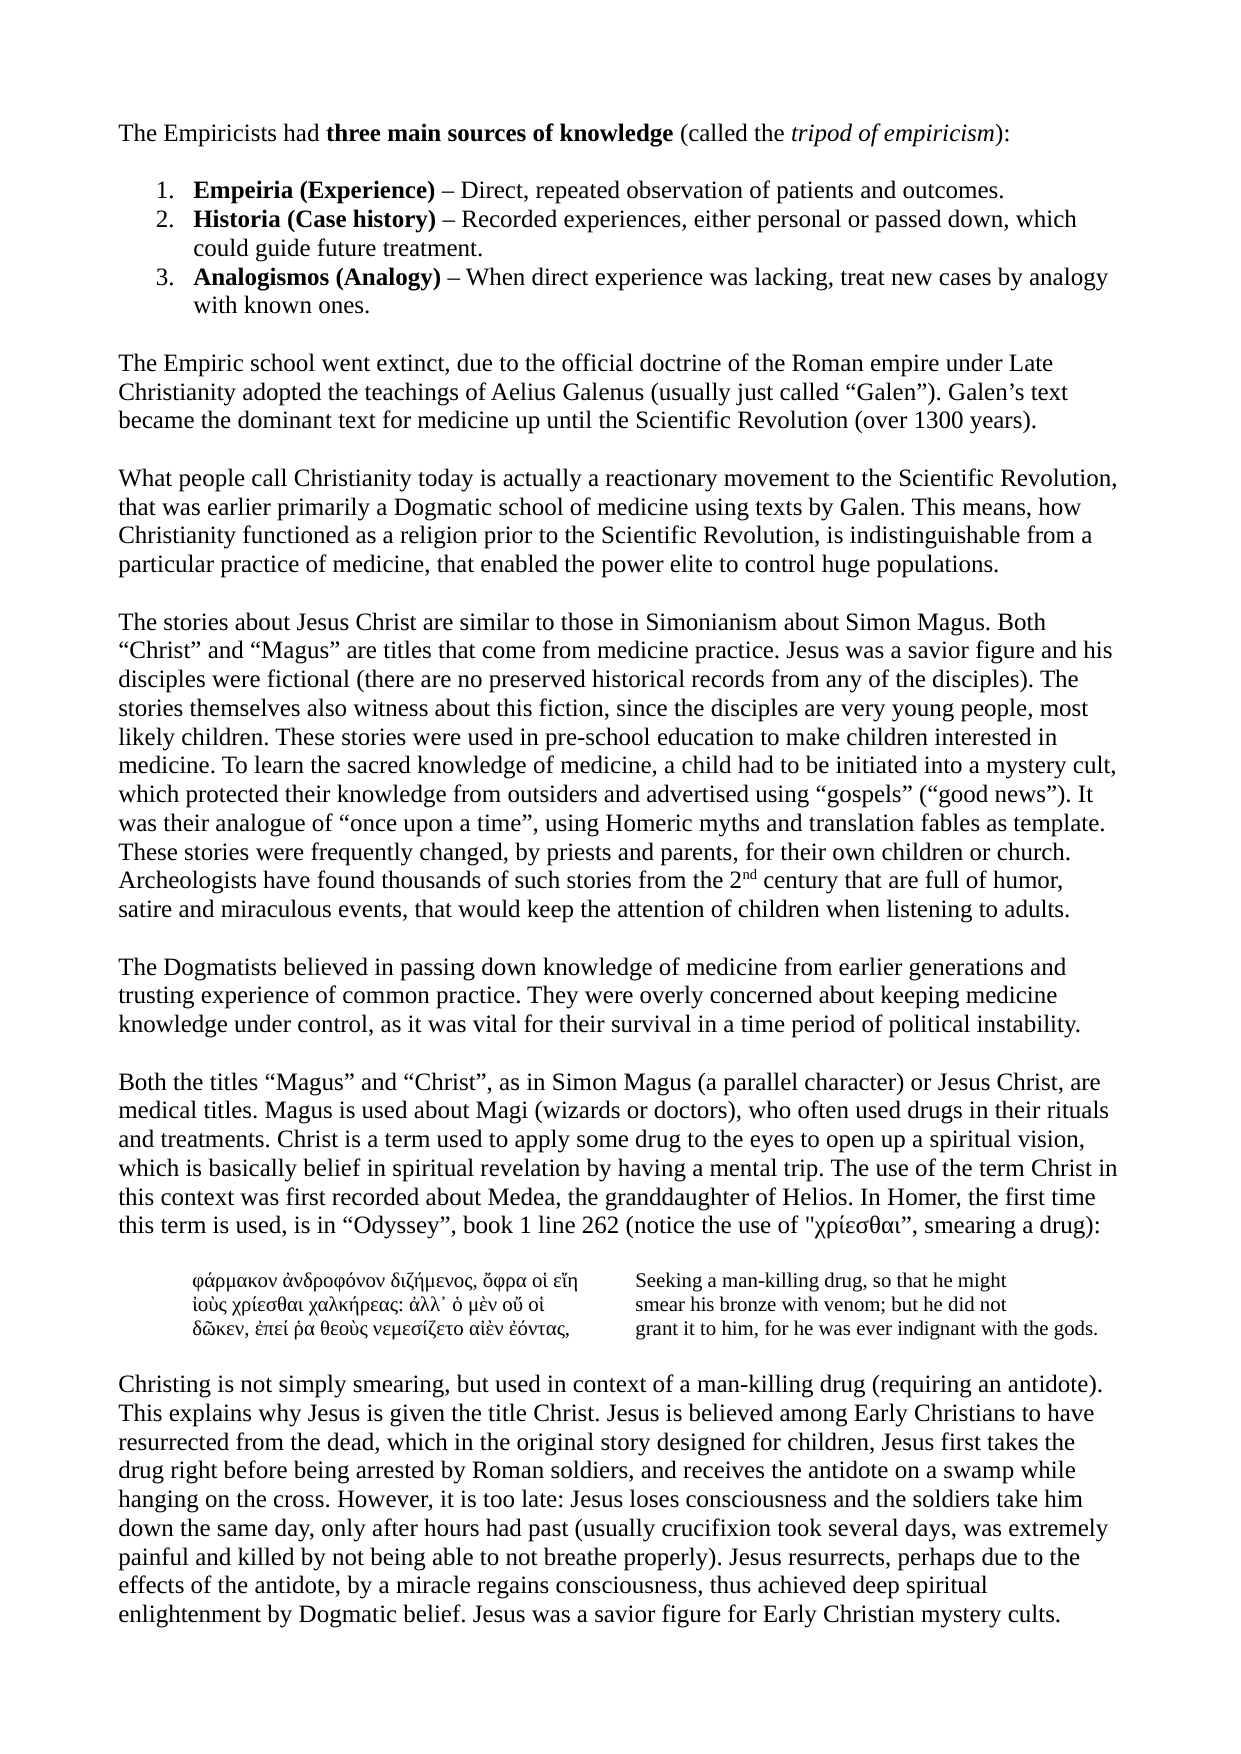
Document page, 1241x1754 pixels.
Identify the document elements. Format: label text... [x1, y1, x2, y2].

list Empeiria (Experience) – Direct, repeated observation of patients and outcomes. [156, 176, 1122, 204]
text δῶκεν, ἐπεί ῥα θεοὺς νεμεσίζετο αἰὲν ἐόντας, grant it to him, for he was ever indignant with the gods. [118, 1316, 1122, 1340]
list Historia (Case history) – Recorded experiences, either personal or passed down, which could guide future treatment. [156, 204, 1122, 262]
text The stories about Jesus Christ are similar to those in Simonianism about Simon Magus. Both “Christ” and “Magus” are titles that come from medicine practice. Jesus was a savior figure and his disciples were fictional (there are no preserved historical records from any of the disciples). The stories themselves also witness about this fiction, since the disciples are very young people, most likely children. These stories were used in pre-school education to make children interested in medicine. To learn the sacred knowledge of medicine, a child had to be initiated into a mystery cult, which protected their knowledge from outsiders and advertised using “gospels” (“good news”). It was their analogue of “once upon a time”, using Homeric myths and translation fables as template. These stories were frequently changed, by priests and parents, for their own children or church. Archeologists have found thousands of such stories from the 2nd century that are full of humor, satire and miraculous events, that would keep the attention of children when listening to adults. [118, 607, 1122, 923]
text The Dogmatists believed in passing down knowledge of medicine from earlier generations and trusting experience of common practice. They were overly concerned about keeping medicine knowledge under control, as it was vital for their survival in a time period of political instability. [118, 952, 1122, 1038]
text The Empiric school went extinct, due to the official doctrine of the Roman empire under Late Christianity adopted the teachings of Aelius Galenus (usually just called “Galen”). Galen’s text became the dominant text for medicine up until the Scientific Revolution (over 1300 years). [118, 348, 1122, 434]
text Both the titles “Magus” and “Christ”, as in Simon Magus (a parallel character) or Jesus Christ, are medical titles. Magus is used about Magi (wizards or doctors), who often used drugs in their rituals and treatments. Christ is a term used to apply some drug to the eyes to open up a spiritual vision, which is basically belief in spiritual revelation by having a mental trip. The use of the term Christ in this context was first recorded about Medea, the granddaughter of Helios. In Homer, the first time this term is used, is in “Odyssey”, book 1 line 262 (notice the use of "χρίεσθαι”, smearing a drug): [118, 1067, 1122, 1239]
text The Empiricists had three main sources of knowledge (called the tripod of empiricism): [118, 118, 1122, 147]
text What people call Christianity today is actually a reactionary movement to the Scientific Revolution, that was earlier primarily a Dogmatic school of medicine using texts by Galen. This means, how Christianity functioned as a religion prior to the Scientific Revolution, is indistinguishable from a particular practice of medicine, that enabled the power elite to control huge populations. [118, 463, 1122, 578]
text This explains why Jesus is given the title Christ. Jesus is believed among Early Christians to have resurrected from the dead, which in the original story designed for children, Jesus first takes the drug right before being arrested by Roman soldiers, and receives the antidote on a swamp while hanging on the cross. However, it is too late: Jesus loses consciousness and the soldiers take him down the same day, only after hours had past (usually crucifixion took several days, was extremely painful and killed by not being able to not breathe properly). Jesus resurrects, perhaps due to the effects of the antidote, by a miracle regains consciousness, thus achieved deep spiritual enlightenment by Dogmatic belief. Jesus was a savior figure for Early Christian mystery cults. [118, 1398, 1122, 1628]
text φάρμακον ἀνδροφόνον διζήμενος, ὄφρα οἱ εἴη Seeking a man-killing drug, so that he might [118, 1268, 1122, 1292]
list Analogismos (Analogy) – When direct experience was lacking, treat new cases by analogy with known ones. [156, 262, 1122, 319]
text Christing is not simply smearing, but used in context of a man-killing drug (requiring an antidote). [118, 1369, 1122, 1398]
text ἰοὺς χρίεσθαι χαλκήρεας: ἀλλ᾽ ὁ μὲν οὔ οἱ smear his bronze with venom; but he did not [118, 1292, 1122, 1316]
